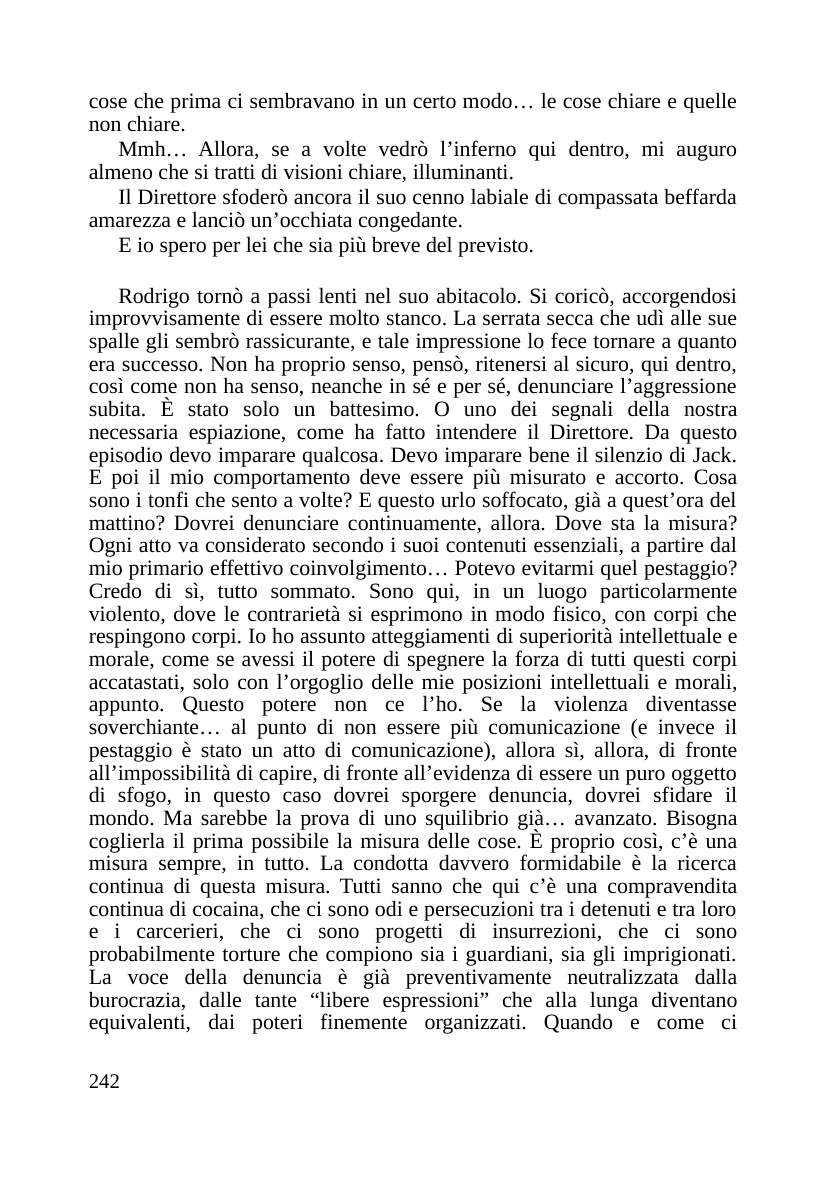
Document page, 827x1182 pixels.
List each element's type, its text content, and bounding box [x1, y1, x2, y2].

text Mmh… Allora, se a volte vedrò l’inferno qui dentro, mi auguro almeno che si tratti di visioni chiare, illuminanti. [88, 136, 738, 184]
text Rodrigo tornò a passi lenti nel suo abitacolo. Si coricò, accorgendosi improvvisamente di essere molto stanco. La serrata secca che udì alle sue spalle gli sembrò rassicurante, e tale impressione lo fece tornare a quanto era successo. Non ha proprio senso, pensò, ritenersi al sicuro, qui dentro, così come non ha senso, neanche in sé e per sé, denunciare l’aggressione subita. È stato solo un battesimo. O uno dei segnali della nostra necessaria espiazione, come ha fatto intendere il Direttore. Da questo episodio devo imparare qualcosa. Devo imparare bene il silenzio di Jack. E poi il mio comportamento deve essere più misurato e accorto. Cosa sono i tonfi che sento a volte? E questo urlo soffocato, già a quest’ora del mattino? Dovrei denunciare continuamente, allora. Dove sta la misura? Ogni atto va considerato secondo i suoi contenuti essenziali, a partire dal mio primario effettivo coinvolgimento… Potevo evitarmi quel pestaggio? Credo di sì, tutto sommato. Sono qui, in un luogo particolarmente violento, dove le contrarietà si esprimono in modo fisico, con corpi che respingono corpi. Io ho assunto atteggiamenti di superiorità intellettuale e morale, come se avessi il potere di spegnere la forza di tutti questi corpi accatastati, solo con l’orgoglio delle mie posizioni intellettuali e morali, appunto. Questo potere non ce l’ho. Se la violenza diventasse soverchiante… al punto di non essere più comunicazione (e invece il pestaggio è stato un atto di comunicazione), allora sì, allora, di fronte all’impossibilità di capire, di fronte all’evidenza di essere un puro oggetto di sfogo, in questo caso dovrei sporgere denuncia, dovrei sfidare il mondo. Ma sarebbe la prova di uno squilibrio già… avanzato. Bisogna coglierla il prima possibile la misura delle cose. È proprio così, c’è una misura sempre, in tutto. La condotta davvero formidabile è la ricerca continua di questa misura. Tutti sanno che qui c’è una compravendita continua di cocaina, che ci sono odi e persecuzioni tra i detenuti e tra loro e i carcerieri, che ci sono progetti di insurrezioni, che ci sono probabilmente torture che compiono sia i guardiani, sia gli imprigionati. La voce della denuncia è già preventivamente neutralizzata dalla burocrazia, dalle tante “libere espressioni” che alla lunga diventano equivalenti, dai poteri finemente organizzati. Quando e come ci [88, 283, 738, 1034]
text cose che prima ci sembravano in un certo modo… le cose chiare e quelle non chiare. [88, 88, 738, 136]
text E io spero per lei che sia più breve del previsto. [88, 232, 738, 257]
text Il Direttore sfoderò ancora il suo cenno labiale di compassata beffarda amarezza e lanciò un’occhiata congedante. [88, 184, 738, 232]
